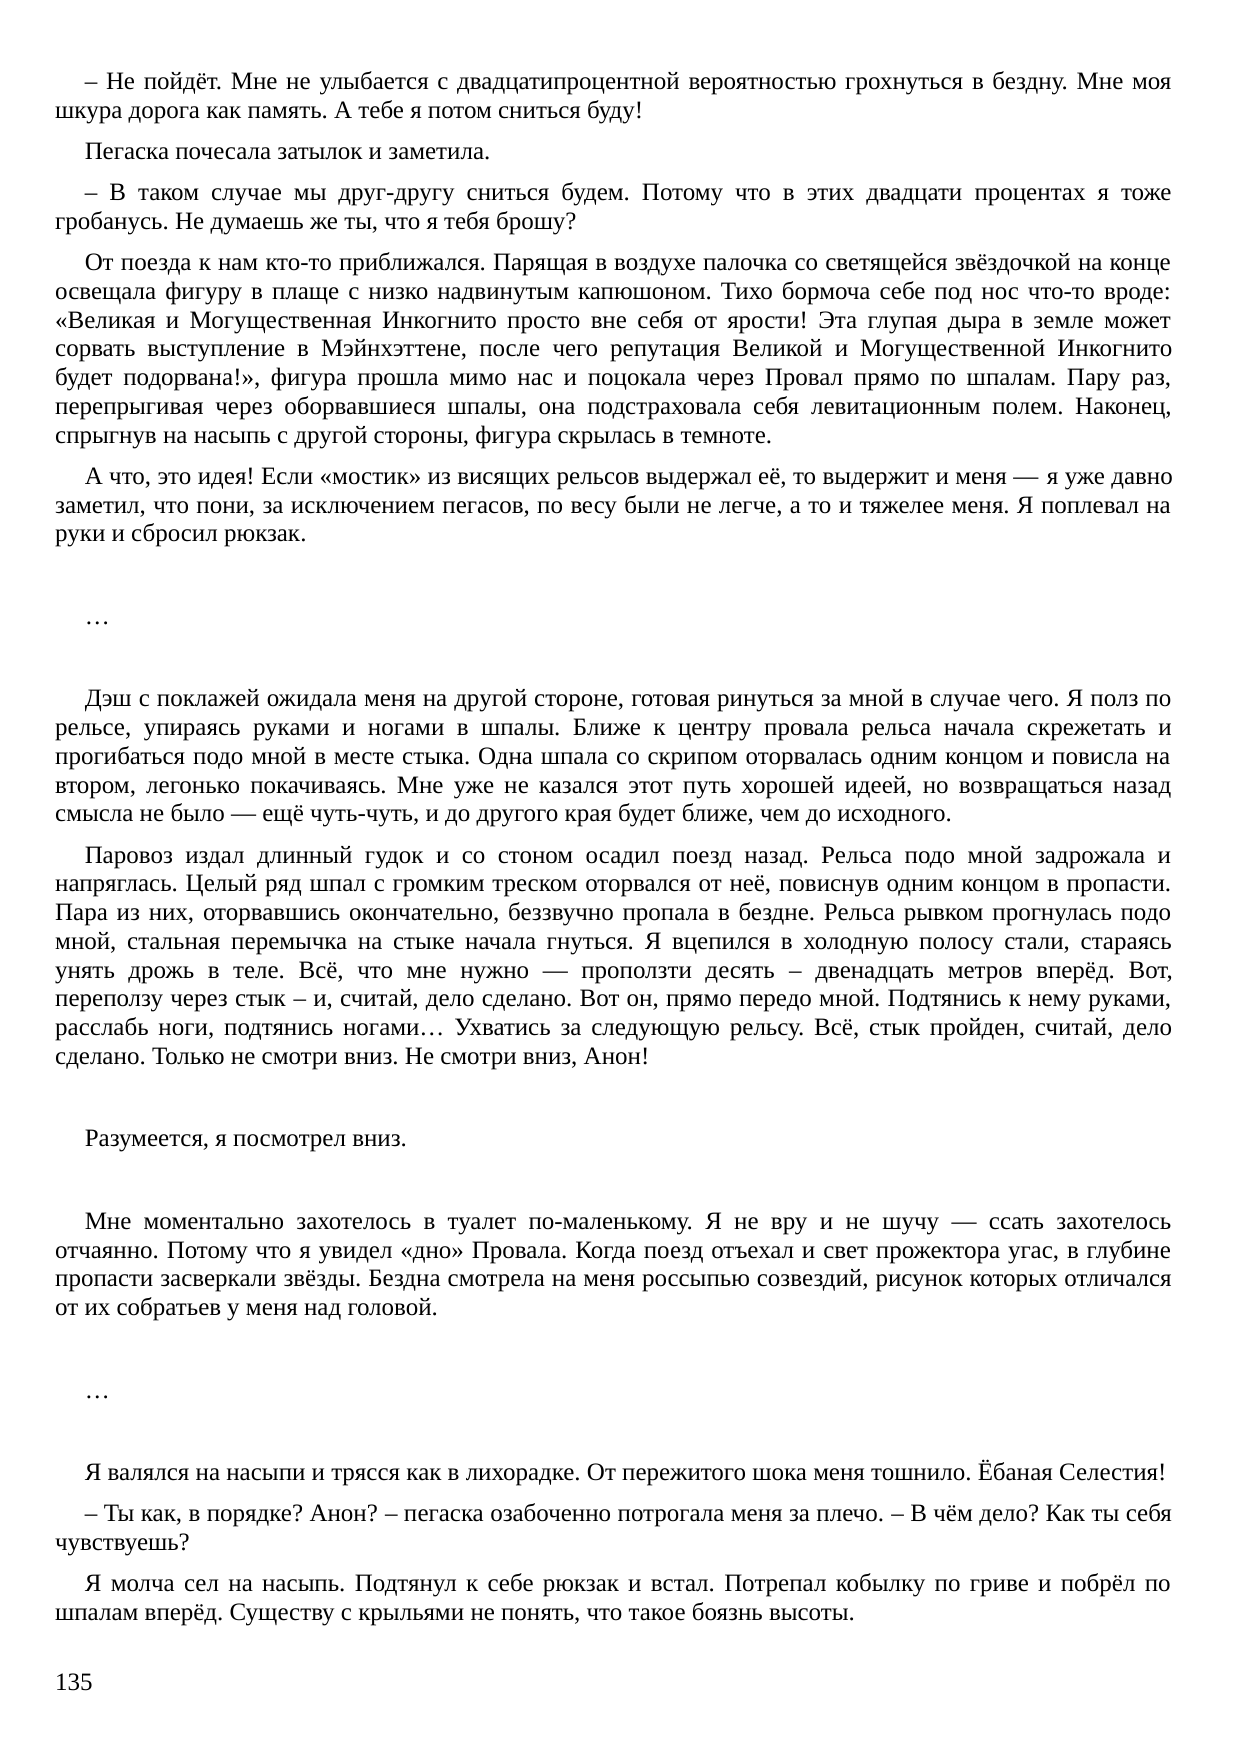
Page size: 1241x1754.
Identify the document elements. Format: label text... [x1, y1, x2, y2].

text Я валялся на насыпи и трясся как в лихорадке. От пережитого шока меня тошнило. Ёбаная Селестия! [55, 1457, 1173, 1486]
text … [55, 601, 1173, 630]
text – Не пойдёт. Мне не улыбается с двадцатипроцентной вероятностью грохнуться в бездну. Мне моя шкура дорога как память. А тебе я потом сниться буду! [55, 66, 1173, 123]
text Мне моментально захотелось в туалет по-маленькому. Я не вру и не шучу — ссать захотелось отчаянно. Потому что я увидел «дно» Провала. Когда поезд отъехал и свет прожектора угас, в глубине пропасти засверкали звёзды. Бездна смотрела на меня россыпью созвездий, рисунок которых отличался от их собратьев у меня над головой. [55, 1206, 1173, 1321]
text – В таком случае мы друг-другу сниться будем. Потому что в этих двадцати процентах я тоже гробанусь. Не думаешь же ты, что я тебя брошу? [55, 177, 1173, 235]
text Дэш с поклажей ожидала меня на другой стороне, готовая ринуться за мной в случае чего. Я полз по рельсе, упираясь руками и ногами в шпалы. Ближе к центру провала рельса начала скрежетать и прогибаться подо мной в месте стыка. Одна шпала со скрипом оторвалась одним концом и повисла на втором, легонько покачиваясь. Мне уже не казался этот путь хорошей идеей, но возвращаться назад смысла не было — ещё чуть-чуть, и до другого края будет ближе, чем до исходного. [55, 683, 1173, 827]
text … [55, 1375, 1173, 1403]
text От поезда к нам кто-то приближался. Парящая в воздухе палочка со светящейся звёздочкой на конце освещала фигуру в плаще с низко надвинутым капюшоном. Тихо бормоча себе под нос что-то вроде: «Великая и Могущественная Инкогнито просто вне себя от ярости! Эта глупая дыра в земле может сорвать выступление в Мэйнхэттене, после чего репутация Великой и Могущественной Инкогнито будет подорвана!», фигура прошла мимо нас и поцокала через Провал прямо по шпалам. Пару раз, перепрыгивая через оборвавшиеся шпалы, она подстраховала себя левитационным полем. Наконец, спрыгнув на насыпь с другой стороны, фигура скрылась в темноте. [55, 247, 1173, 448]
text Пегаска почесала затылок и заметила. [55, 136, 1173, 165]
text Я молча сел на насыпь. Подтянул к себе рюкзак и встал. Потрепал кобылку по гриве и побрёл по шпалам вперёд. Существу с крыльями не понять, что такое боязнь высоты. [55, 1568, 1173, 1626]
text А что, это идея! Если «мостик» из висящих рельсов выдержал её, то выдержит и меня — я уже давно заметил, что пони, за исключением пегасов, по весу были не легче, а то и тяжелее меня. Я поплевал на руки и сбросил рюкзак. [55, 461, 1173, 547]
text Паровоз издал длинный гудок и со стоном осадил поезд назад. Рельса подо мной задрожала и напряглась. Целый ряд шпал с громким треском оторвался от неё, повиснув одним концом в пропасти. Пара из них, оторвавшись окончательно, беззвучно пропала в бездне. Рельса рывком прогнулась подо мной, стальная перемычка на стыке начала гнуться. Я вцепился в холодную полосу стали, стараясь унять дрожь в теле. Всё, что мне нужно — проползти десять – двенадцать метров вперёд. Вот, переползу через стык – и, считай, дело сделано. Вот он, прямо передо мной. Подтянись к нему руками, расслабь ноги, подтянись ногами… Ухватись за следующую рельсу. Всё, стык пройден, считай, дело сделано. Только не смотри вниз. Не смотри вниз, Анон! [55, 840, 1173, 1070]
text Разумеется, я посмотрел вниз. [55, 1123, 1173, 1152]
text – Ты как, в порядке? Анон? – пегаска озабоченно потрогала меня за плечо. – В чём дело? Как ты себя чувствуешь? [55, 1498, 1173, 1556]
